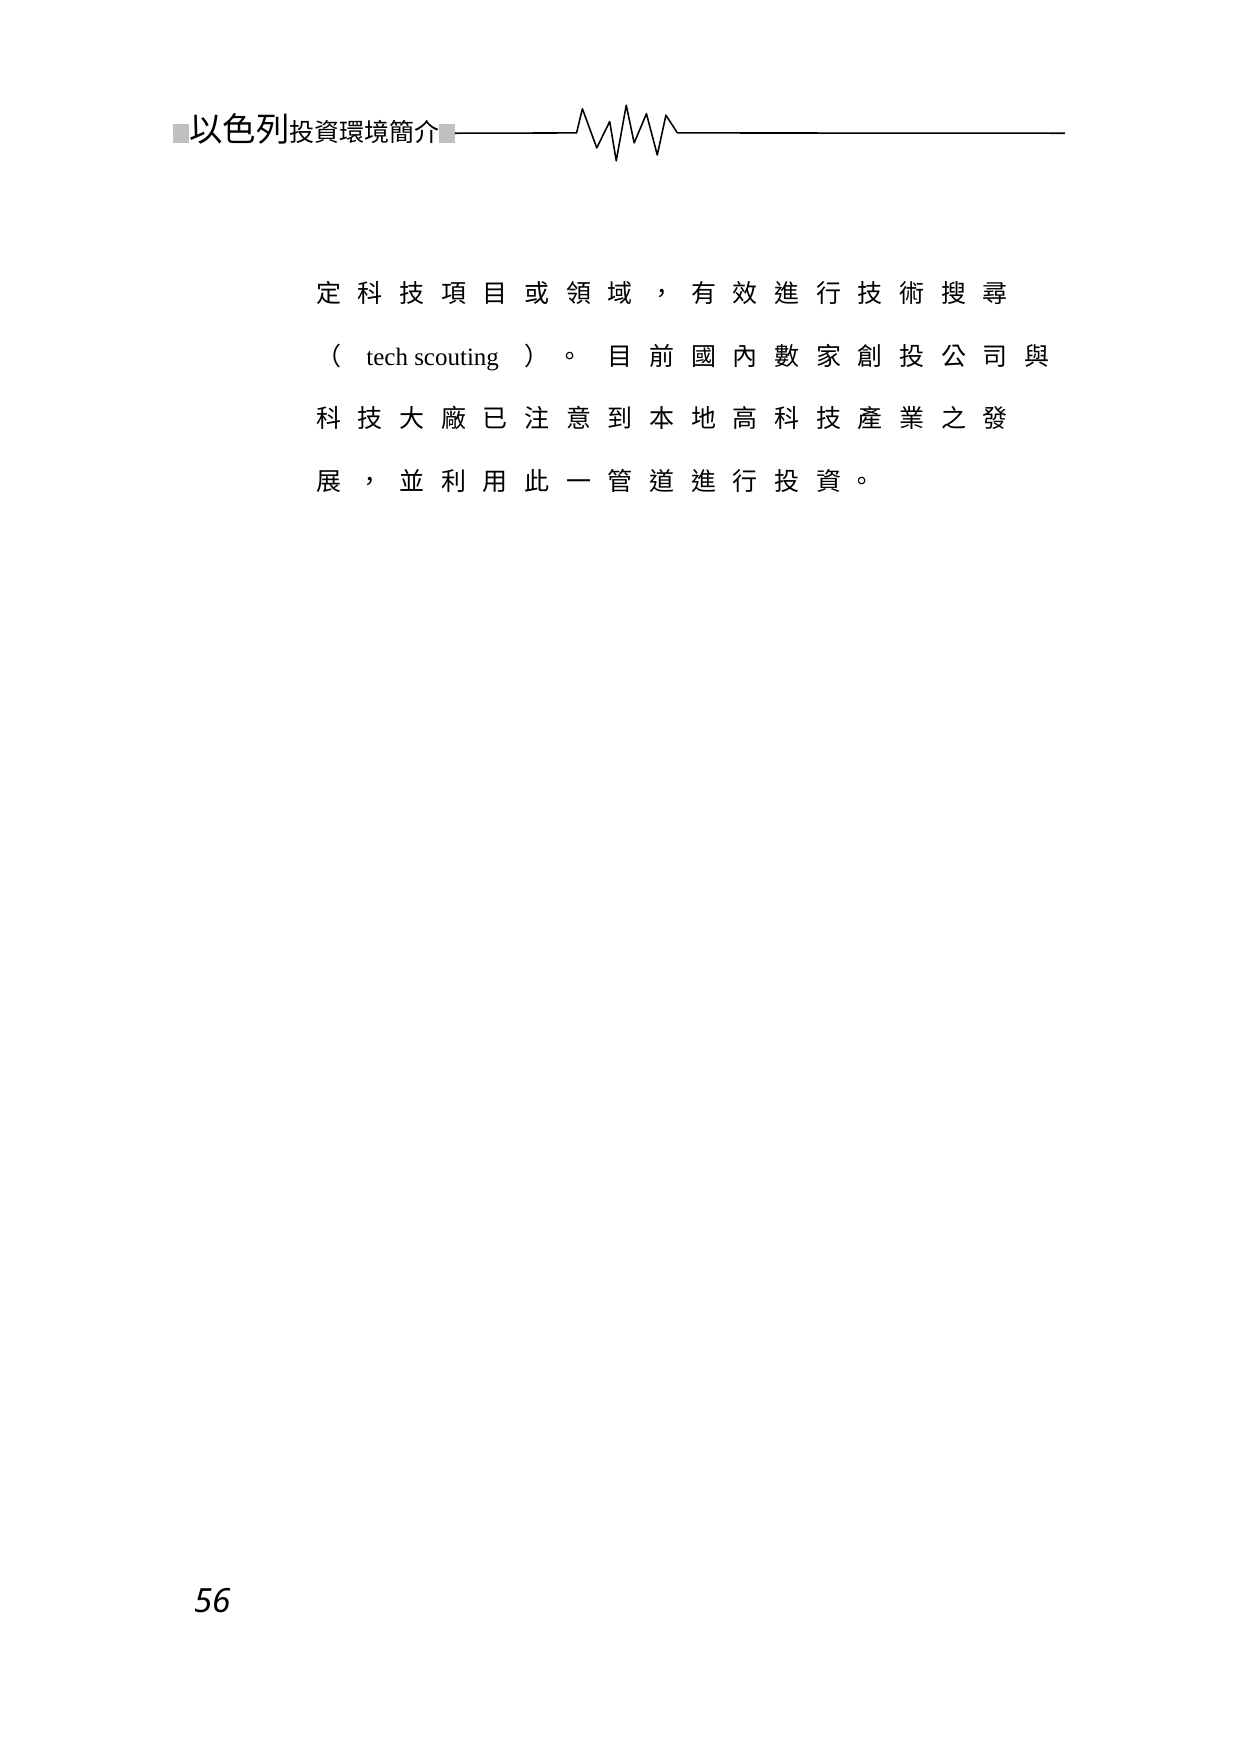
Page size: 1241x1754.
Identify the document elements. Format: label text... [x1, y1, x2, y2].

text 定科技項目或領域，有效進行技術搜尋（tech scouting）。目前國內數家創投公司與科技大廠已注意到本地高科技產業之發展，並利用此一管道進行投資。 [207, 250, 1058, 500]
